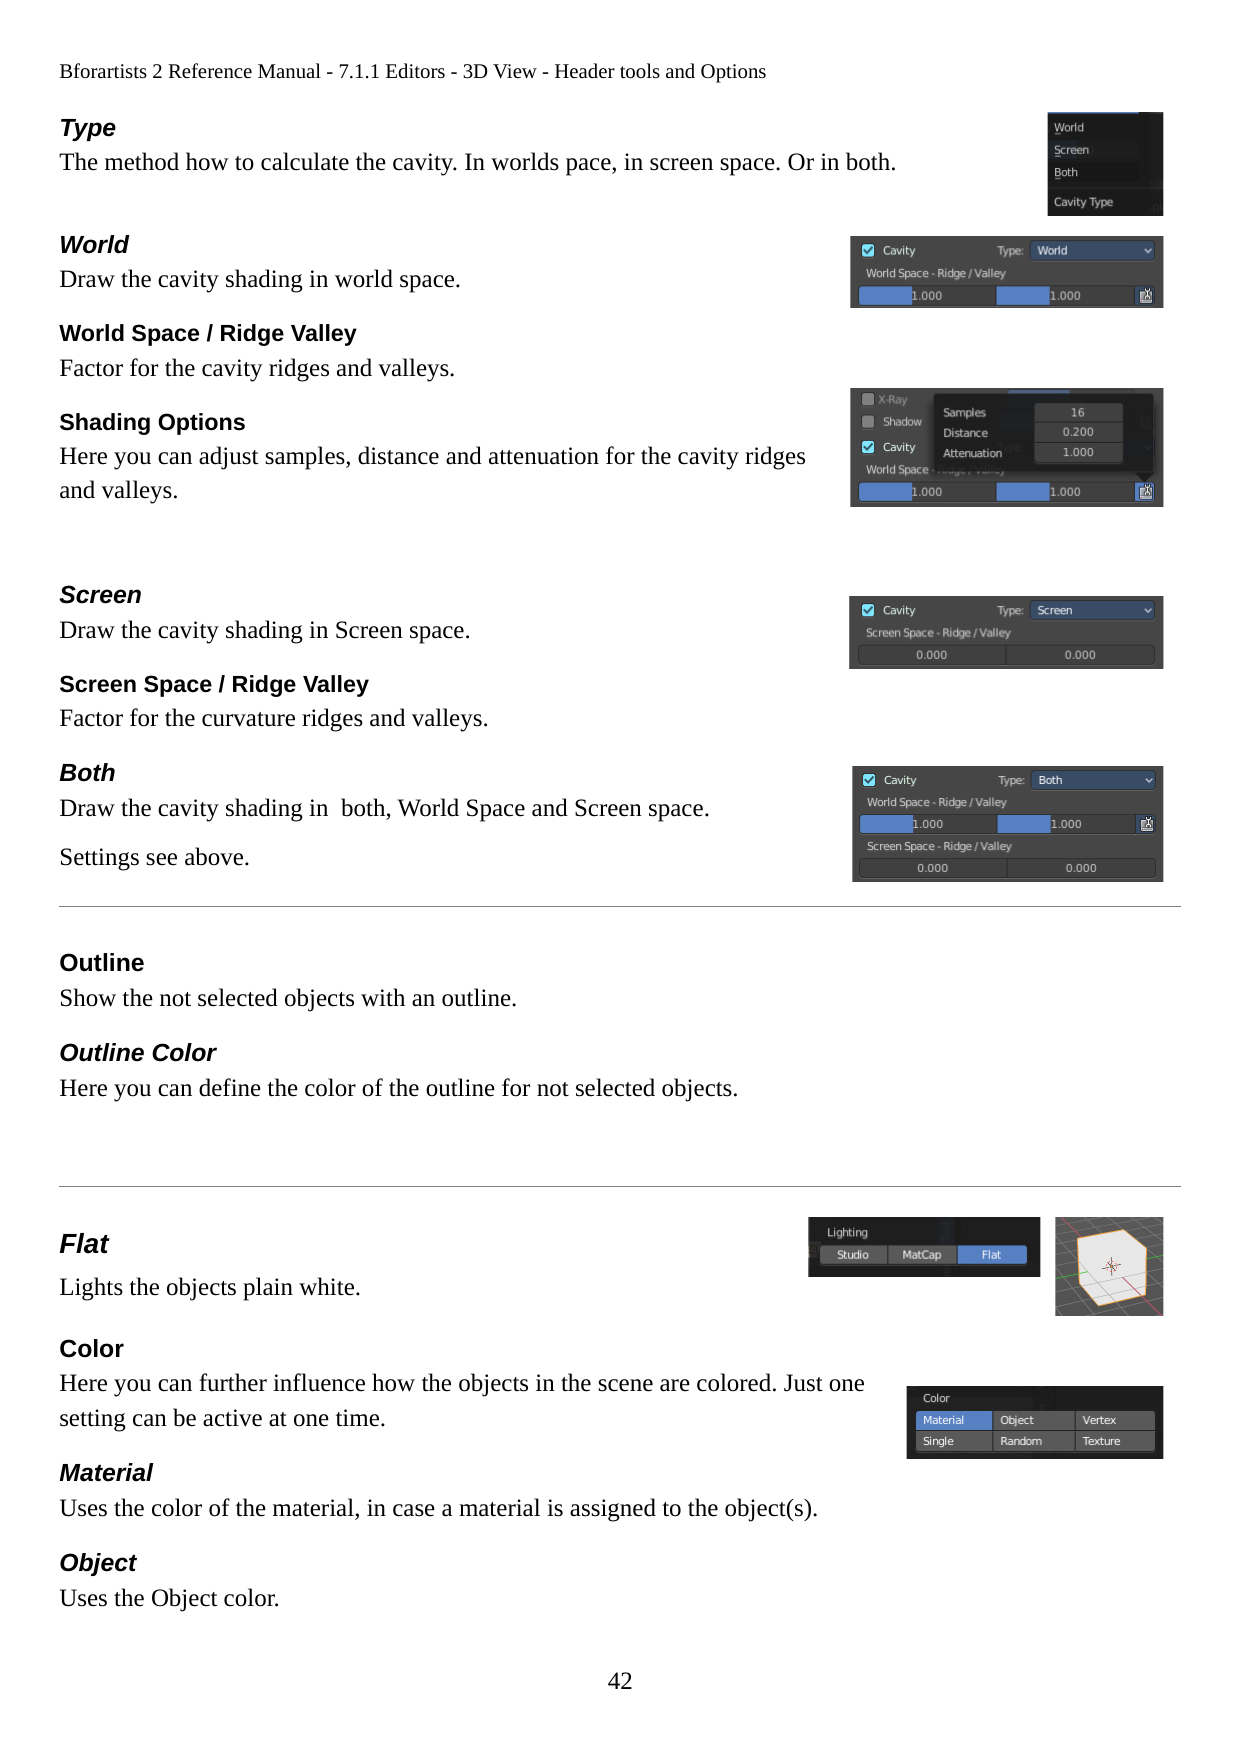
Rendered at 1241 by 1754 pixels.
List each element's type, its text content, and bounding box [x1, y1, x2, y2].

text The method how to calculate the cavity. In worlds pace, in screen space. Or in both. [59, 147, 1047, 176]
text Here you can further influence how the objects in the scene are colored. Just one setting can be active at one time. [59, 1368, 1181, 1432]
text Draw the cavity shading in world space. [59, 264, 850, 293]
subtitle Object [59, 1548, 1181, 1577]
subtitle [1164, 1228, 1181, 1259]
subtitle Screen Space / Ridge Valley [59, 670, 1181, 697]
text Here you can adjust samples, distance and attenuation for the cavity ridges and valleys. [59, 441, 850, 504]
subtitle Screen [59, 580, 1181, 608]
picture [850, 388, 1164, 507]
subtitle [1041, 1228, 1055, 1259]
text Uses the color of the material, in case a material is assigned to the object(s). [59, 1493, 1181, 1522]
text Settings see above. [59, 842, 852, 871]
text Uses the Object color. [59, 1583, 1181, 1612]
subtitle Color [59, 1334, 1181, 1362]
subtitle Material [59, 1458, 1181, 1487]
subtitle [1164, 408, 1181, 435]
picture [808, 1217, 1041, 1277]
text Here you can define the color of the outline for not selected objects. [59, 1073, 1181, 1102]
subtitle Shading Options [59, 408, 850, 435]
picture [850, 236, 1164, 308]
subtitle Type [59, 113, 1047, 141]
text Show the not selected objects with an outline. [59, 983, 1181, 1012]
picture [1055, 1217, 1164, 1316]
text Factor for the curvature ridges and valleys. [59, 703, 1181, 732]
picture [1047, 112, 1164, 216]
text Draw the cavity shading in both, World Space and Screen space. [59, 793, 852, 822]
text Lights the objects plain white. [59, 1272, 1055, 1301]
subtitle World Space / Ridge Valley [59, 320, 1181, 347]
subtitle Both [59, 758, 1181, 787]
picture [906, 1386, 1164, 1459]
subtitle World [59, 230, 1181, 258]
subtitle Outline [59, 948, 1181, 977]
subtitle Outline Color [59, 1038, 1181, 1067]
subtitle [1164, 113, 1181, 141]
text Factor for the cavity ridges and valleys. [59, 353, 1181, 382]
picture [849, 596, 1164, 669]
picture [852, 766, 1164, 882]
subtitle Flat [59, 1228, 808, 1259]
text Draw the cavity shading in Screen space. [59, 615, 849, 643]
text [1164, 842, 1181, 871]
